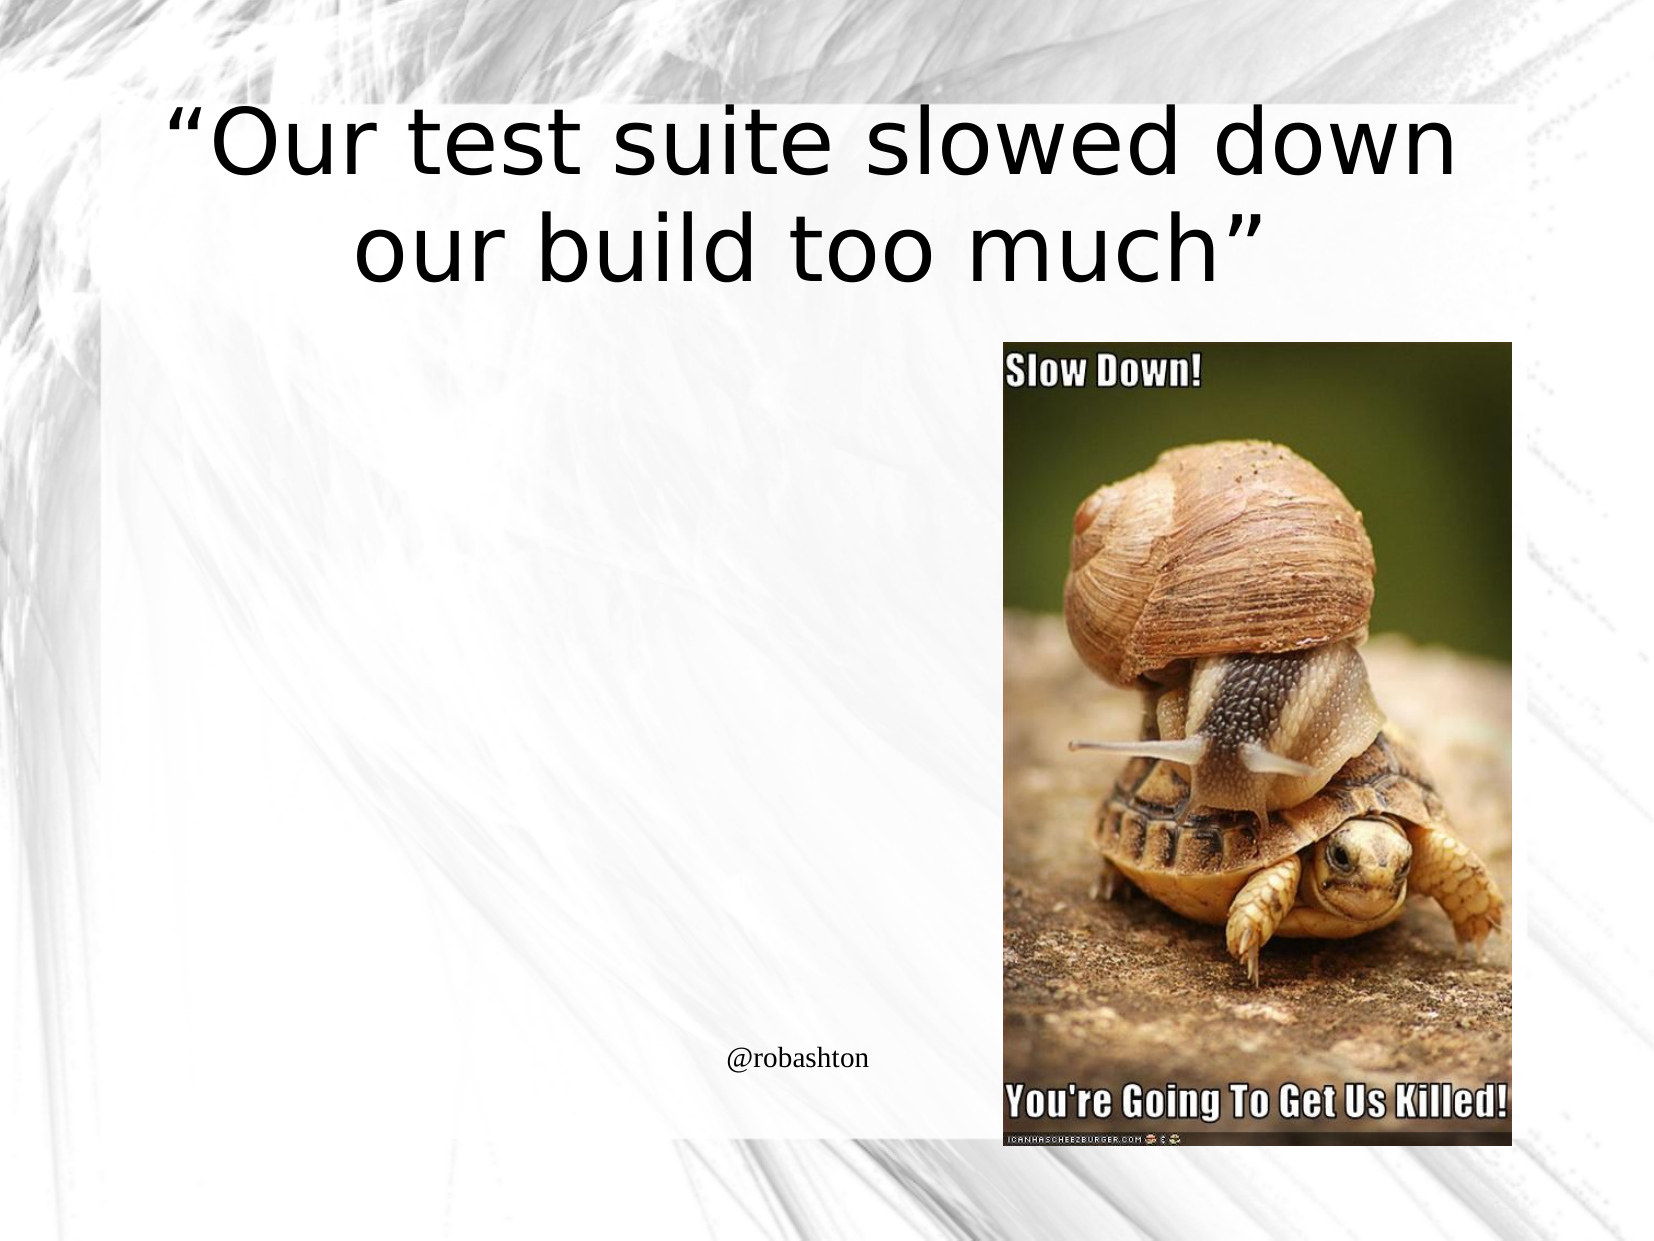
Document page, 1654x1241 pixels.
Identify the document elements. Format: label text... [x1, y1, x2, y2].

title “Our test suite slowed down our build too much” [118, 89, 1506, 304]
picture [0, 0, 1654, 1241]
